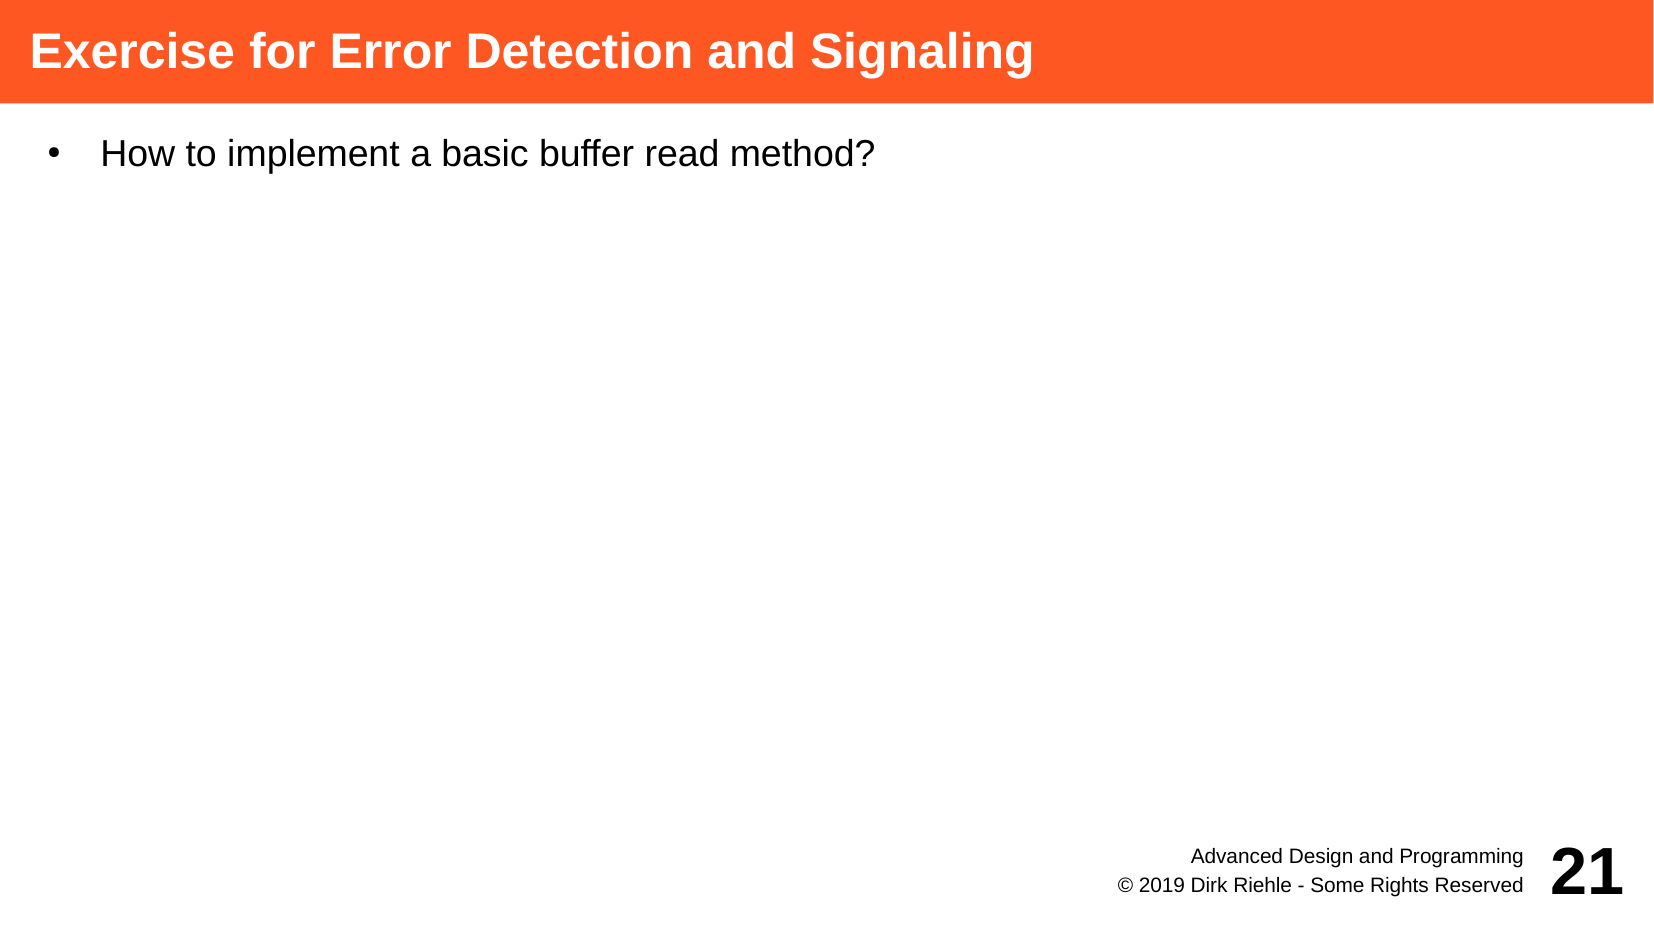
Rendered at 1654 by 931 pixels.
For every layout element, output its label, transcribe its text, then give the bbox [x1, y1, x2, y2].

title Exercise for Error Detection and Signaling [0, 0, 1654, 104]
list How to implement a basic buffer read method? [29, 132, 1625, 813]
